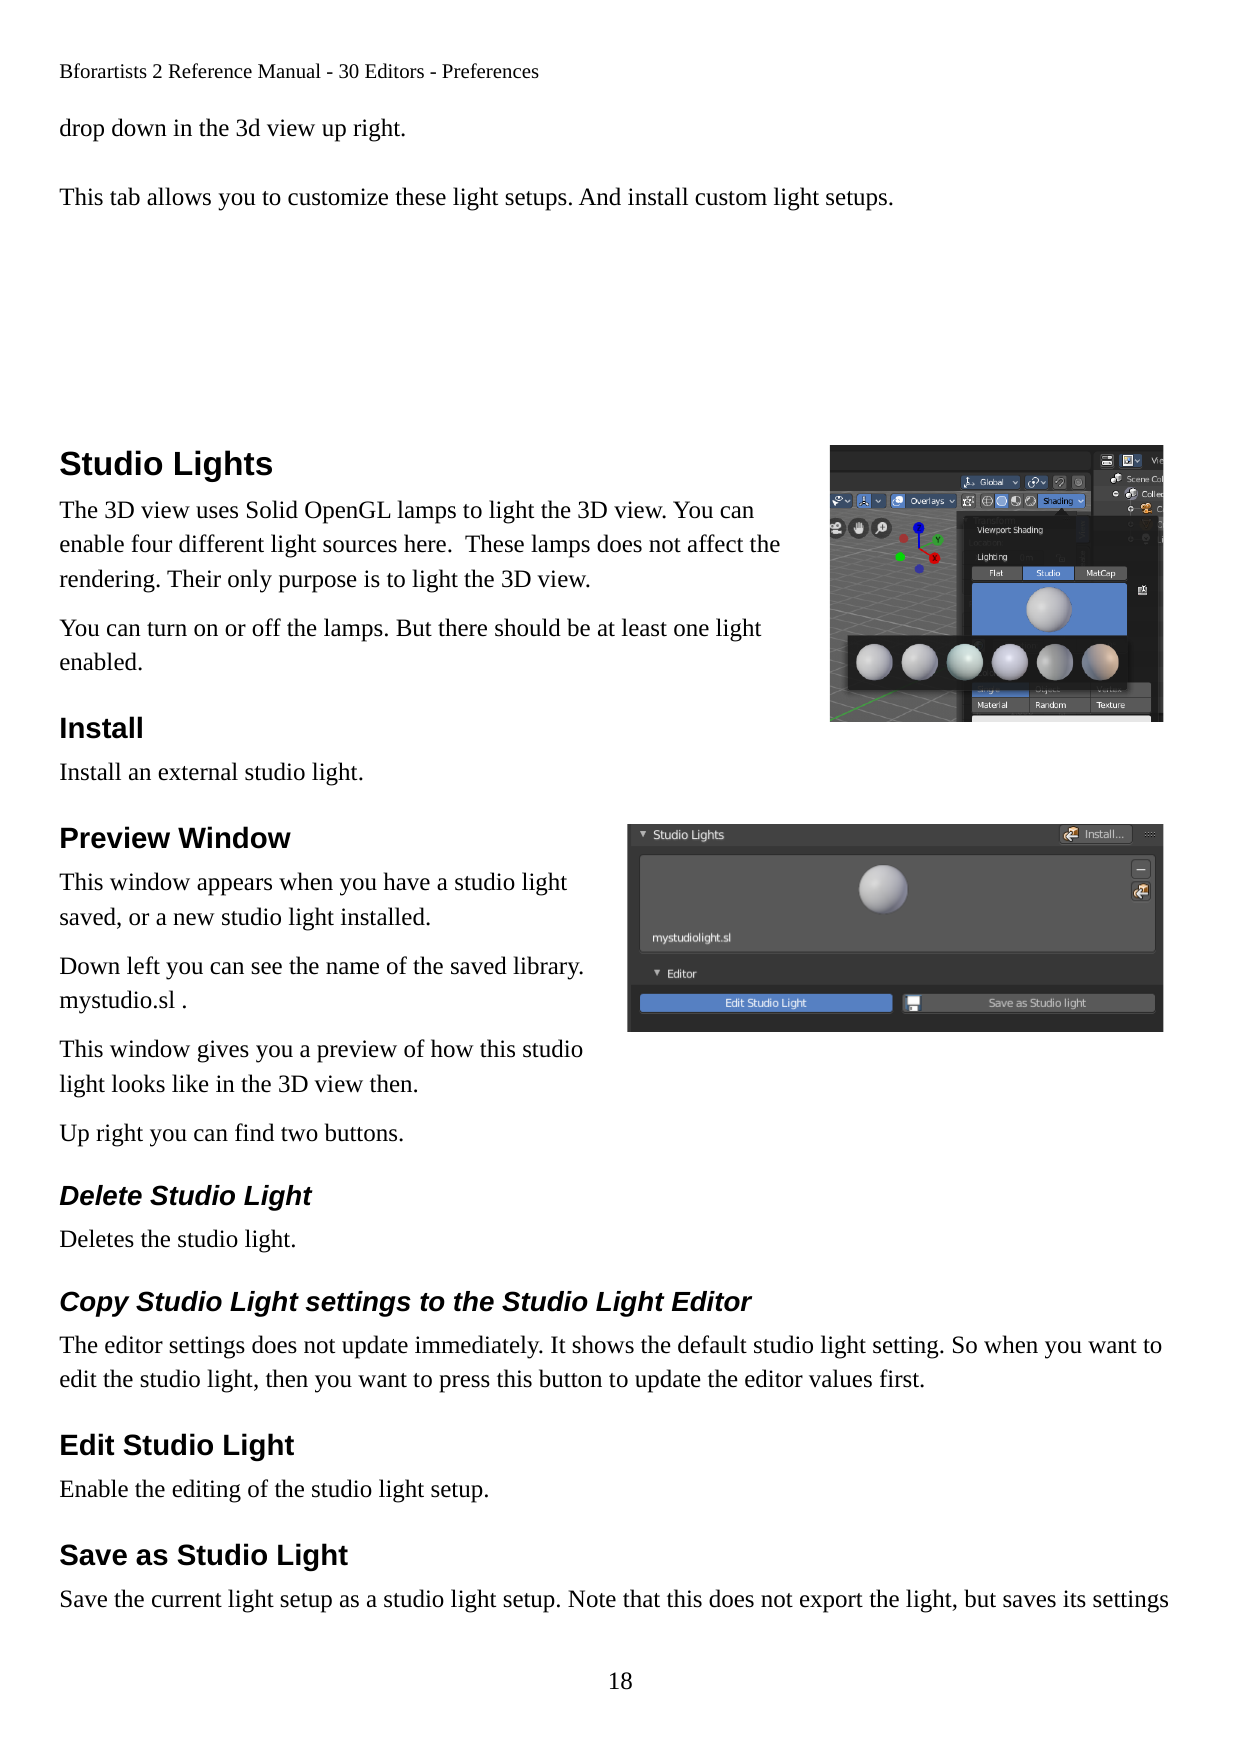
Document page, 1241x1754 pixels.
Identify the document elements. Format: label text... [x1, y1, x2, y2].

text Down left you can see the name of the saved library. mystudio.sl . [59, 951, 627, 1014]
text This tab allows you to customize these light setups. And install custom light setups. [59, 182, 1181, 210]
text This window appears when you have a studio light saved, or a new studio light installed. [59, 867, 627, 930]
subtitle Copy Studio Light settings to the Studio Light Editor [59, 1285, 1181, 1317]
subtitle Save as Studio Light [59, 1538, 1181, 1571]
text drop down in the 3d view up right. [59, 113, 1181, 141]
picture [829, 445, 1164, 722]
text Enable the editing of the studio light setup. [59, 1474, 1181, 1503]
text Up right you can find two buttons. [59, 1118, 1181, 1147]
subtitle Delete Studio Light [59, 1179, 1181, 1211]
text Install an external studio light. [59, 757, 1181, 786]
subtitle Edit Studio Light [59, 1428, 1181, 1462]
text The 3D view uses Solid OpenGL lamps to light the 3D view. You can enable four different light sources here. These lamps does not affect the rendering. Their only purpose is to light the 3D view. [59, 495, 829, 593]
text Deletes the studio light. [59, 1224, 1181, 1252]
picture [627, 824, 1164, 1032]
subtitle Studio Lights [59, 444, 1181, 482]
subtitle Install [59, 711, 1181, 745]
text Save the current light setup as a studio light setup. Note that this does not export the light, but saves its settings [59, 1584, 1181, 1613]
text You can turn on or off the lamps. But there should be at least one light enabled. [59, 613, 829, 676]
subtitle Preview Window [59, 821, 1181, 855]
text The editor settings does not update immediately. It shows the default studio light setting. So when you want to edit the studio light, then you want to press this button to update the editor values first. [59, 1330, 1181, 1393]
text This window gives you a preview of how this studio light looks like in the 3D view then. [59, 1034, 1181, 1097]
